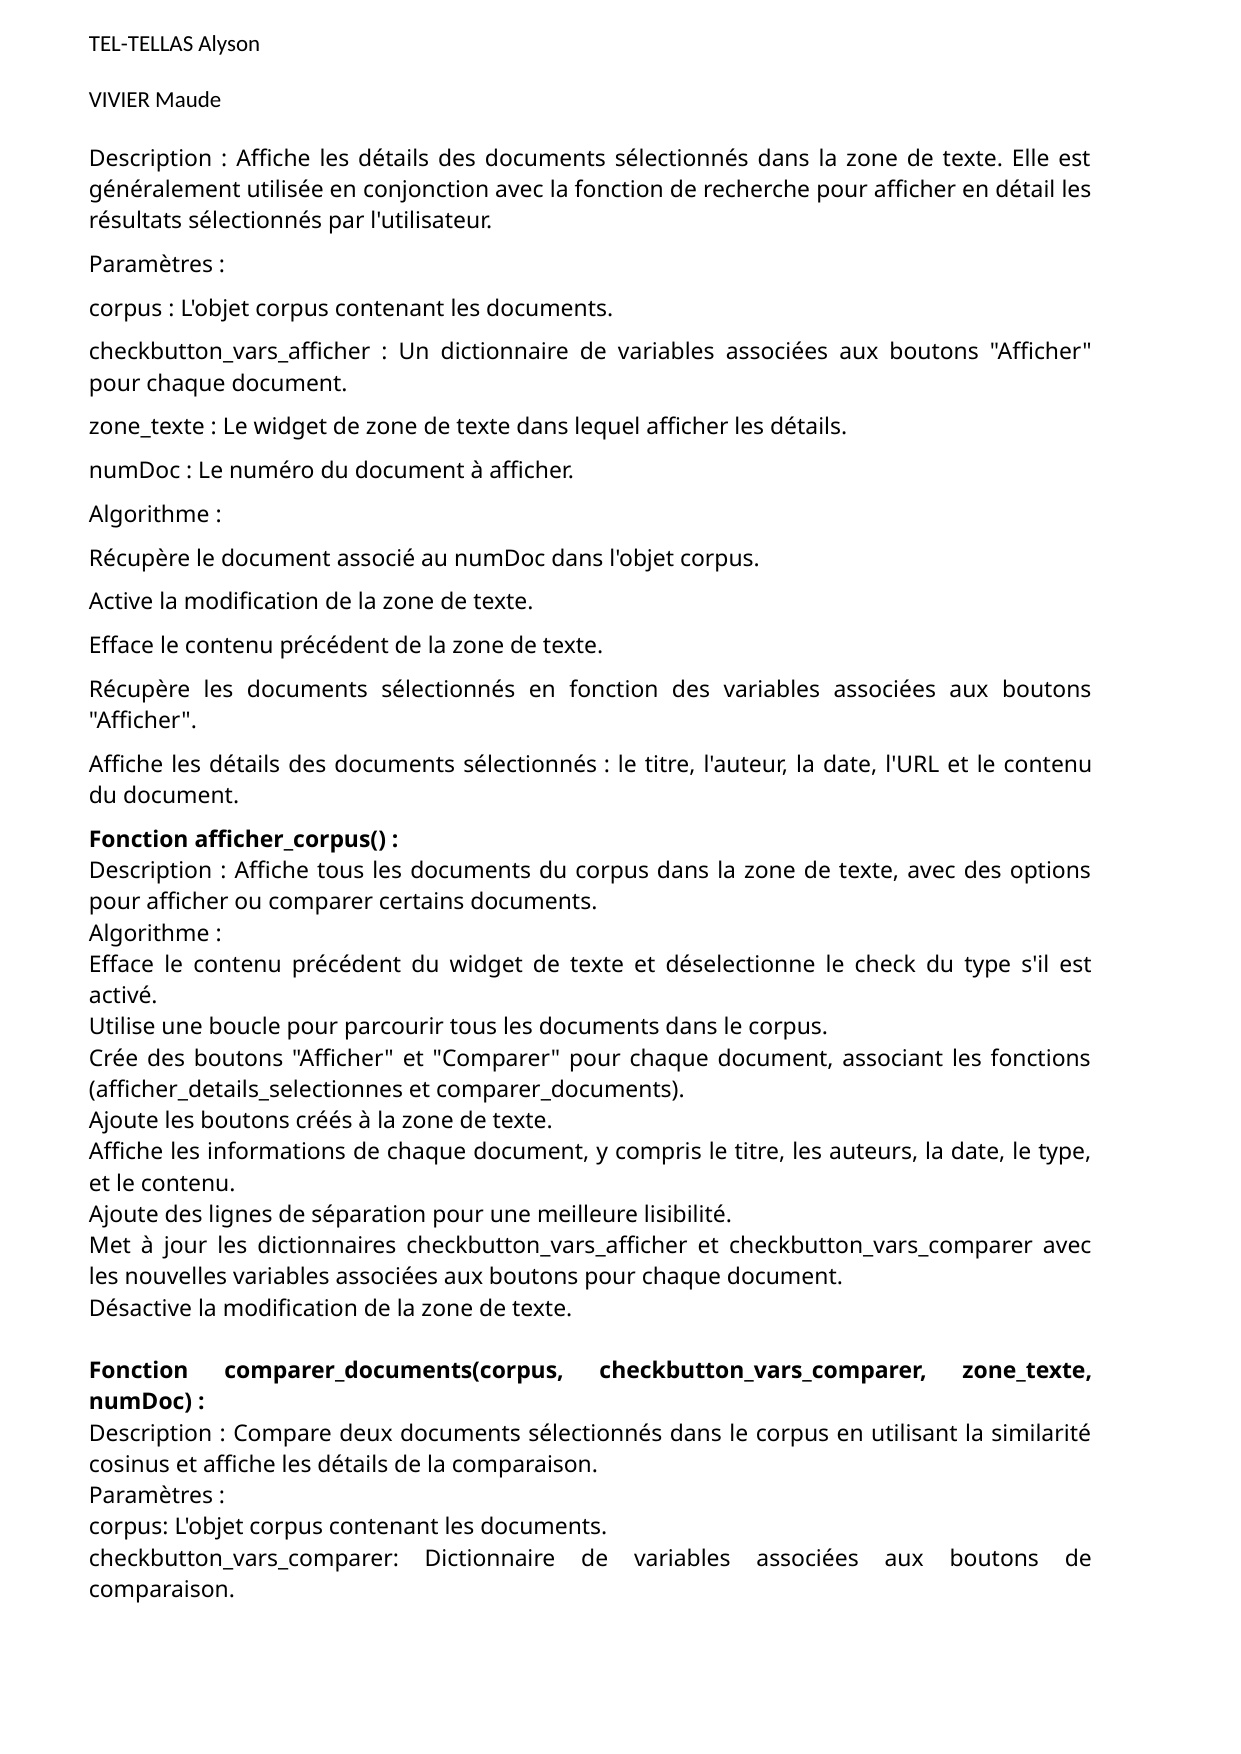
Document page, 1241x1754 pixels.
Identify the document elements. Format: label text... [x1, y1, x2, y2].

text Affiche les informations de chaque document, y compris le titre, les auteurs, la date, le type, et le contenu. [89, 1135, 1092, 1198]
text zone_texte : Le widget de zone de texte dans lequel afficher les détails. [89, 410, 1092, 442]
text Algorithme : [89, 917, 1092, 948]
text corpus : L'objet corpus contenant les documents. [89, 292, 1092, 323]
text Ajoute des lignes de séparation pour une meilleure lisibilité. [89, 1198, 1092, 1229]
text Description : Affiche tous les documents du corpus dans la zone de texte, avec des options pour afficher ou comparer certains documents. [89, 854, 1092, 917]
text Affiche les détails des documents sélectionnés : le titre, l'auteur, la date, l'URL et le contenu du document. [89, 748, 1092, 810]
text Efface le contenu précédent du widget de texte et déselectionne le check du type s'il est activé. [89, 948, 1092, 1010]
text Fonction comparer_documents(corpus, checkbutton_vars_comparer, zone_texte, numDoc) : [89, 1354, 1092, 1417]
text Description : Compare deux documents sélectionnés dans le corpus en utilisant la similarité cosinus et affiche les détails de la comparaison. [89, 1417, 1092, 1479]
text checkbutton_vars_comparer: Dictionnaire de variables associées aux boutons de comparaison. [89, 1542, 1092, 1604]
text Fonction afficher_corpus() : [89, 823, 1092, 854]
text Utilise une boucle pour parcourir tous les documents dans le corpus. [89, 1010, 1092, 1042]
text checkbutton_vars_afficher : Un dictionnaire de variables associées aux boutons "Afficher" pour chaque document. [89, 335, 1092, 398]
text Algorithme : [89, 498, 1092, 529]
text Récupère le document associé au numDoc dans l'objet corpus. [89, 542, 1092, 573]
text Active la modification de la zone de texte. [89, 585, 1092, 617]
text Efface le contenu précédent de la zone de texte. [89, 629, 1092, 660]
text Désactive la modification de la zone de texte. [89, 1292, 1092, 1323]
text Description : Affiche les détails des documents sélectionnés dans la zone de texte. Elle est généralement utilisée en conjonction avec la fonction de recherche pour afficher en détail les résultats sélectionnés par l'utilisateur. [89, 142, 1092, 235]
text Récupère les documents sélectionnés en fonction des variables associées aux boutons "Afficher". [89, 673, 1092, 735]
text Ajoute les boutons créés à la zone de texte. [89, 1104, 1092, 1135]
text corpus: L'objet corpus contenant les documents. [89, 1510, 1092, 1542]
text Met à jour les dictionnaires checkbutton_vars_afficher et checkbutton_vars_comparer avec les nouvelles variables associées aux boutons pour chaque document. [89, 1229, 1092, 1292]
text Crée des boutons "Afficher" et "Comparer" pour chaque document, associant les fonctions (afficher_details_selectionnes et comparer_documents). [89, 1042, 1092, 1104]
text Paramètres : [89, 248, 1092, 279]
text Paramètres : [89, 1479, 1092, 1510]
text numDoc : Le numéro du document à afficher. [89, 454, 1092, 485]
